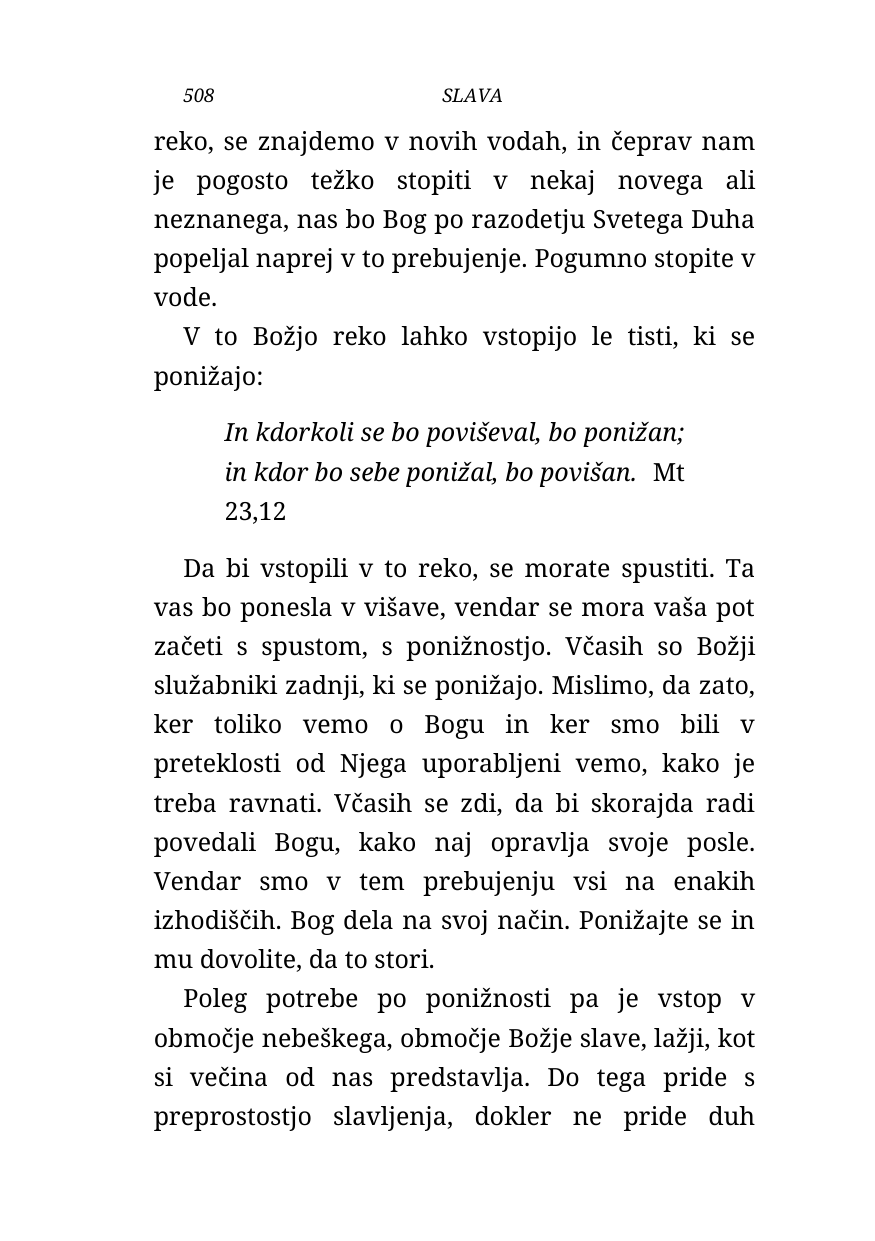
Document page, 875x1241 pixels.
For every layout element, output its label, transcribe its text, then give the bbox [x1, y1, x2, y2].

text reko, se znajdemo v novih vodah, in čeprav nam je pogosto težko stopiti v nekaj novega ali neznanega, nas bo Bog po razodetju Svetega Duha popeljal naprej v to prebujenje. Pogumno stopite v vode. [153, 123, 756, 314]
text In kdorkoli se bo poviševal, bo ponižan; in kdor bo sebe ponižal, bo povišan. Mt 23,12 [224, 415, 685, 527]
text V to Božjo reko lahko vstopijo le tisti, ki se ponižajo: [153, 319, 756, 392]
text Poleg potrebe po ponižnosti pa je vstop v območje nebeškega, območje Božje slave, lažji, kot si večina od nas predstavlja. Do tega pride s preprostostjo slavljenja, dokler ne pride duh [153, 981, 756, 1133]
text Da bi vstopili v to reko, se morate spustiti. Ta vas bo ponesla v višave, vendar se mora vaša pot začeti s spustom, s ponižnostjo. Včasih so Božji služabniki zadnji, ki se ponižajo. Mislimo, da zato, ker toliko vemo o Bogu in ker smo bili v preteklosti od Njega uporabljeni vemo, kako je treba ravnati. Včasih se zdi, da bi skorajda radi povedali Bogu, kako naj opravlja svoje posle. Vendar smo v tem prebujenju vsi na enakih izhodiščih. Bog dela na svoj način. Ponižajte se in mu dovolite, da to stori. [153, 550, 756, 976]
